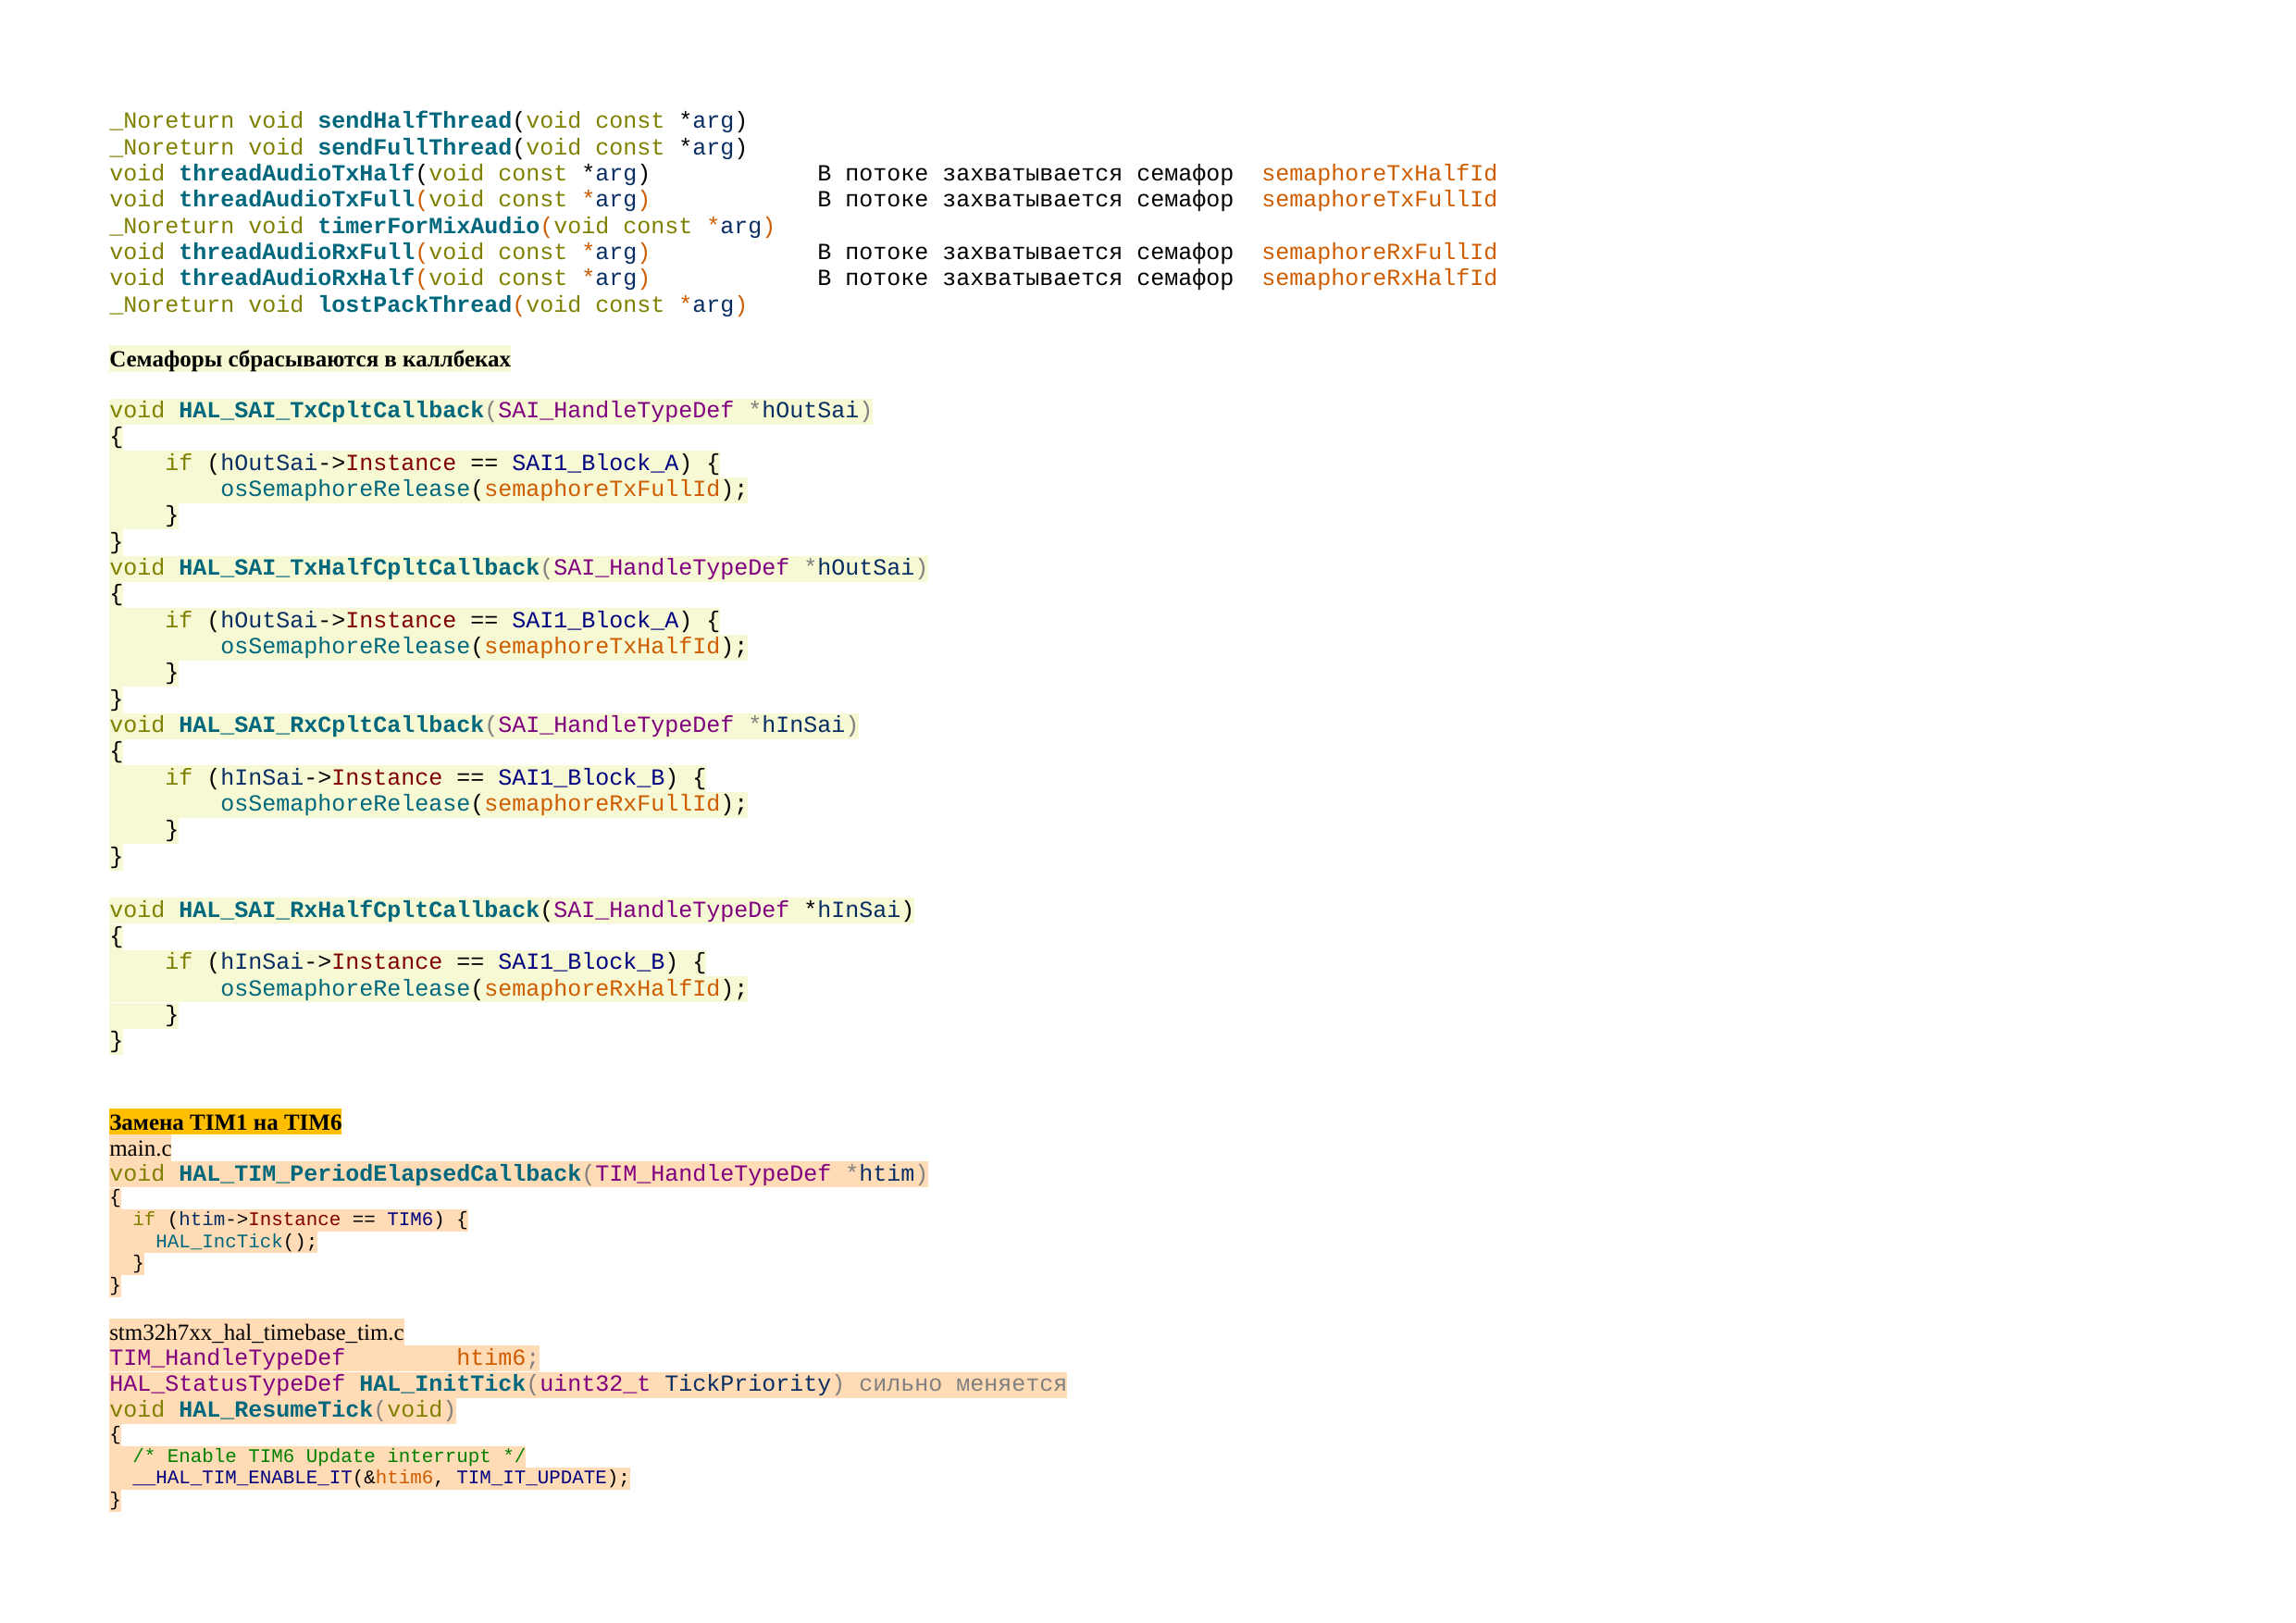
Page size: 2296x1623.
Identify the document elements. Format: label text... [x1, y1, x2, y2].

text if (hInSai->Instance == SAI1_Block_B) { [109, 950, 2186, 976]
text { [109, 1187, 2186, 1209]
text void HAL_SAI_TxCpltCallback(SAI_HandleTypeDef *hOutSai) [109, 399, 2186, 425]
text } [109, 844, 2186, 871]
text } [109, 1002, 2186, 1029]
text { [109, 582, 2186, 608]
text void HAL_SAI_RxHalfCpltCallback(SAI_HandleTypeDef *hInSai) [109, 898, 2186, 923]
text stm32h7xx_hal_timebase_tim.c [109, 1319, 2186, 1345]
text /* Enable TIM6 Update interrupt */ [109, 1446, 2186, 1468]
text void threadAudioRxFull(void const *arg) В потоке захватывается семафор semaphoreRxFullId [109, 241, 2186, 266]
text } [109, 818, 2186, 844]
text _Noreturn void sendFullThread(void const *arg) [109, 135, 2186, 162]
text } [109, 1275, 2186, 1297]
text main.c [109, 1134, 2186, 1161]
text } [109, 503, 2186, 529]
text __HAL_TIM_ENABLE_IT(&htim6, TIM_IT_UPDATE); [109, 1468, 2186, 1490]
text if (hOutSai->Instance == SAI1_Block_A) { [109, 608, 2186, 635]
text } [109, 1253, 2186, 1275]
text { [109, 923, 2186, 950]
text } [109, 687, 2186, 713]
text void HAL_SAI_RxCpltCallback(SAI_HandleTypeDef *hInSai) [109, 713, 2186, 739]
text void threadAudioTxHalf(void const *arg) В потоке захватывается семафор semaphoreTxHalfId [109, 162, 2186, 188]
text if (hOutSai->Instance == SAI1_Block_A) { [109, 451, 2186, 477]
text void threadAudioRxHalf(void const *arg) В потоке захватывается семафор semaphoreRxHalfId [109, 266, 2186, 292]
text { [109, 1424, 2186, 1446]
text void HAL_SAI_TxHalfCpltCallback(SAI_HandleTypeDef *hOutSai) [109, 556, 2186, 582]
text } [109, 661, 2186, 687]
text void HAL_ResumeTick(void) [109, 1398, 2186, 1424]
text osSemaphoreRelease(semaphoreTxHalfId); [109, 635, 2186, 661]
text } [109, 1490, 2186, 1512]
text Семафоры сбрасываются в каллбеках [109, 345, 2186, 372]
text HAL_StatusTypeDef HAL_InitTick(uint32_t TickPriority) сильно меняется [109, 1371, 2186, 1398]
text osSemaphoreRelease(semaphoreTxFullId); [109, 477, 2186, 503]
text _Noreturn void lostPackThread(void const *arg) [109, 292, 2186, 319]
text Замена TIM1 на TIM6 [109, 1109, 2186, 1134]
text void HAL_TIM_PeriodElapsedCallback(TIM_HandleTypeDef *htim) [109, 1161, 2186, 1187]
text osSemaphoreRelease(semaphoreRxHalfId); [109, 976, 2186, 1002]
text TIM_HandleTypeDef htim6; [109, 1345, 2186, 1371]
text } [109, 529, 2186, 556]
text HAL_IncTick(); [109, 1232, 2186, 1253]
text { [109, 425, 2186, 451]
text { [109, 739, 2186, 765]
text if (hInSai->Instance == SAI1_Block_B) { [109, 765, 2186, 792]
text void threadAudioTxFull(void const *arg) В потоке захватывается семафор semaphoreTxFullId [109, 188, 2186, 214]
text if (htim->Instance == TIM6) { [109, 1209, 2186, 1232]
text osSemaphoreRelease(semaphoreRxFullId); [109, 792, 2186, 818]
text _Noreturn void sendHalfThread(void const *arg) [109, 109, 2186, 135]
text } [109, 1029, 2186, 1055]
text _Noreturn void timerForMixAudio(void const *arg) [109, 214, 2186, 241]
